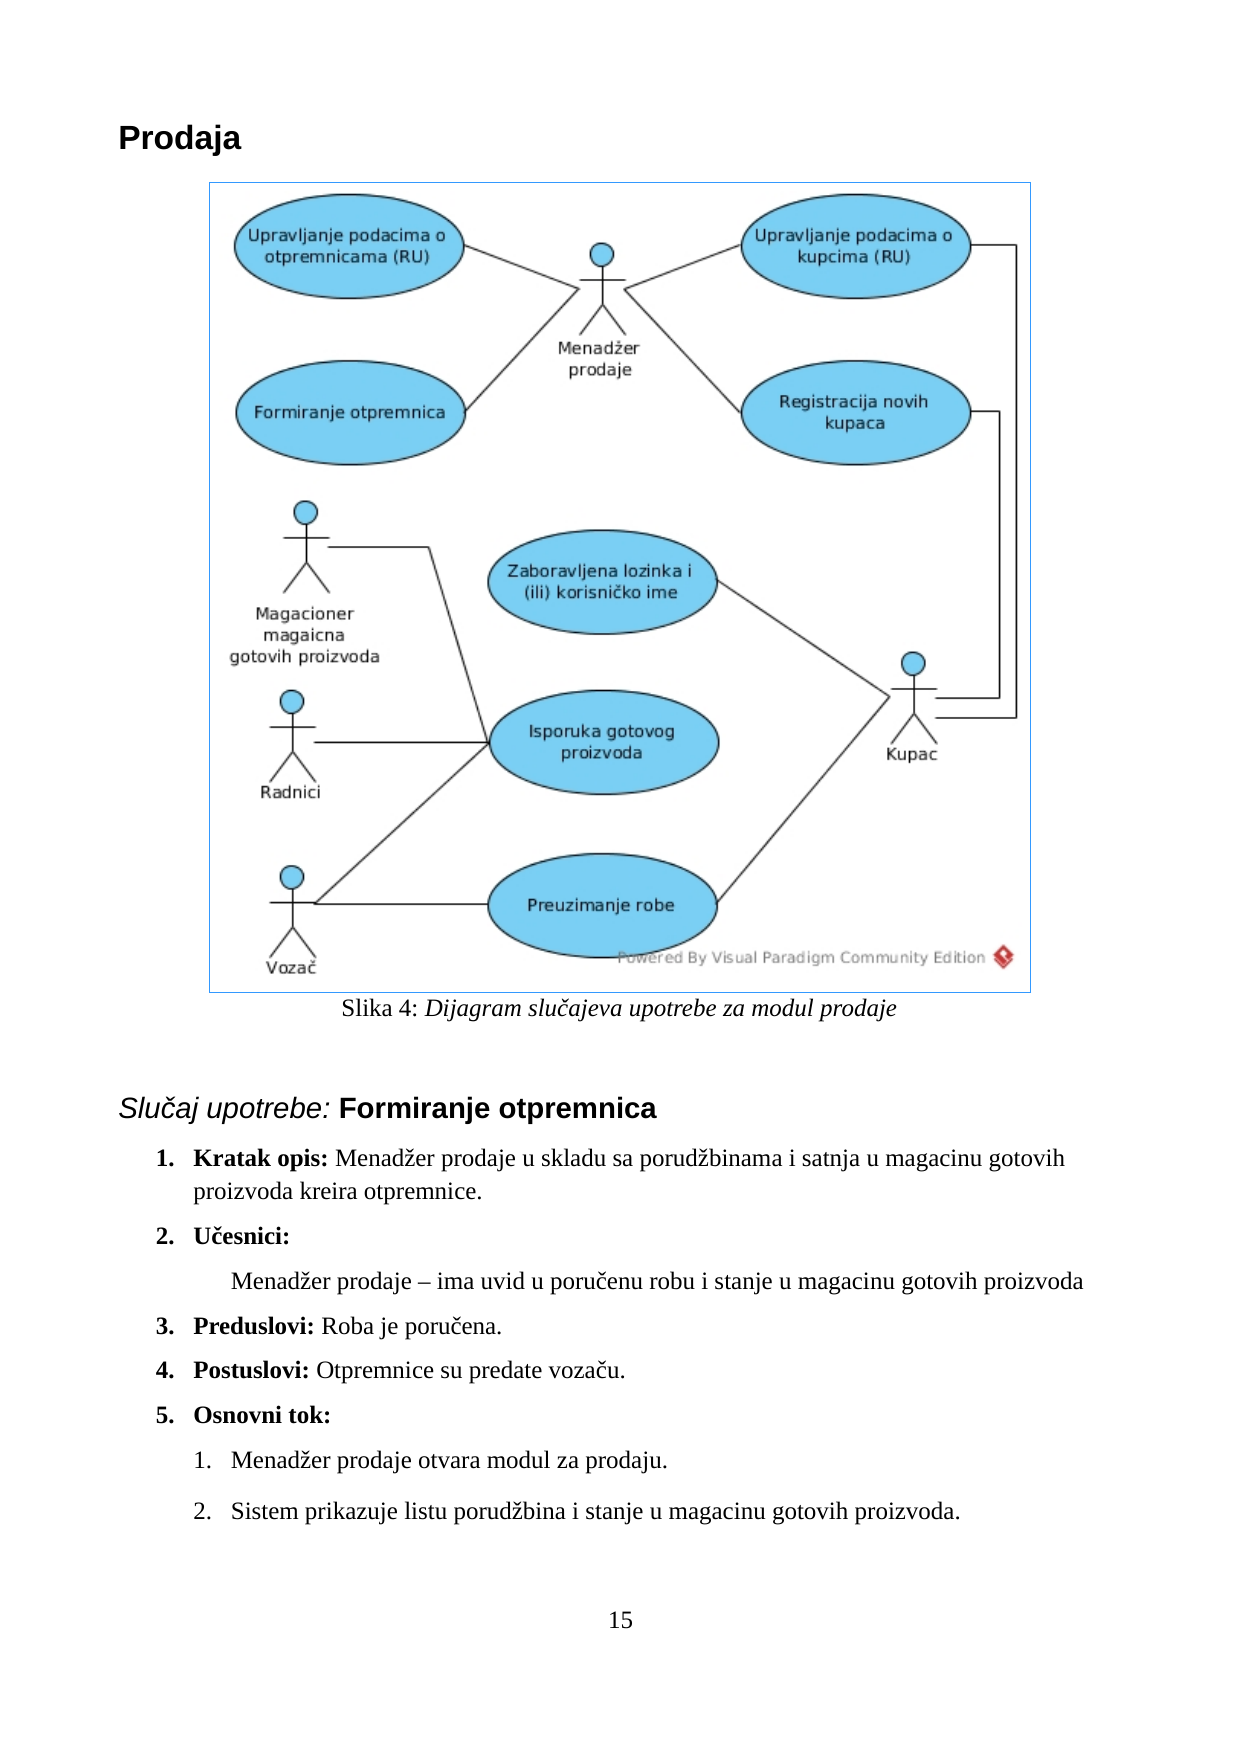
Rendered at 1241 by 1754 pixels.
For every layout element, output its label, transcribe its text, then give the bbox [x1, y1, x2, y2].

list Menadžer prodaje – ima uvid u poručenu robu i stanje u magacinu gotovih proizvoda [231, 1266, 1122, 1294]
text [210, 183, 1030, 992]
list Postuslovi: Otpremnice su predate vozaču. [156, 1356, 1122, 1384]
list Preduslovi: Roba je poručena. [156, 1311, 1122, 1339]
picture [219, 191, 1022, 983]
text Slika 4: Dijagram slučajeva upotrebe za modul prodaje [209, 993, 1031, 1021]
list Sistem prikazuje listu porudžbina i stanje u magacinu gotovih proizvoda. [193, 1496, 1122, 1525]
subtitle Prodaja [118, 118, 1122, 157]
list Kratak opis: Menadžer prodaje u skladu sa porudžbinama i satnja u magacinu gotovih proizvoda kreira otpremnice. [156, 1143, 1122, 1205]
list Osnovni tok: [156, 1401, 1122, 1429]
list Menadžer prodaje otvara modul za prodaju. [193, 1445, 1122, 1474]
list Učesnici: [156, 1221, 1122, 1250]
subtitle Slučaj upotrebe: Formiranje otpremnica [118, 1091, 1122, 1124]
